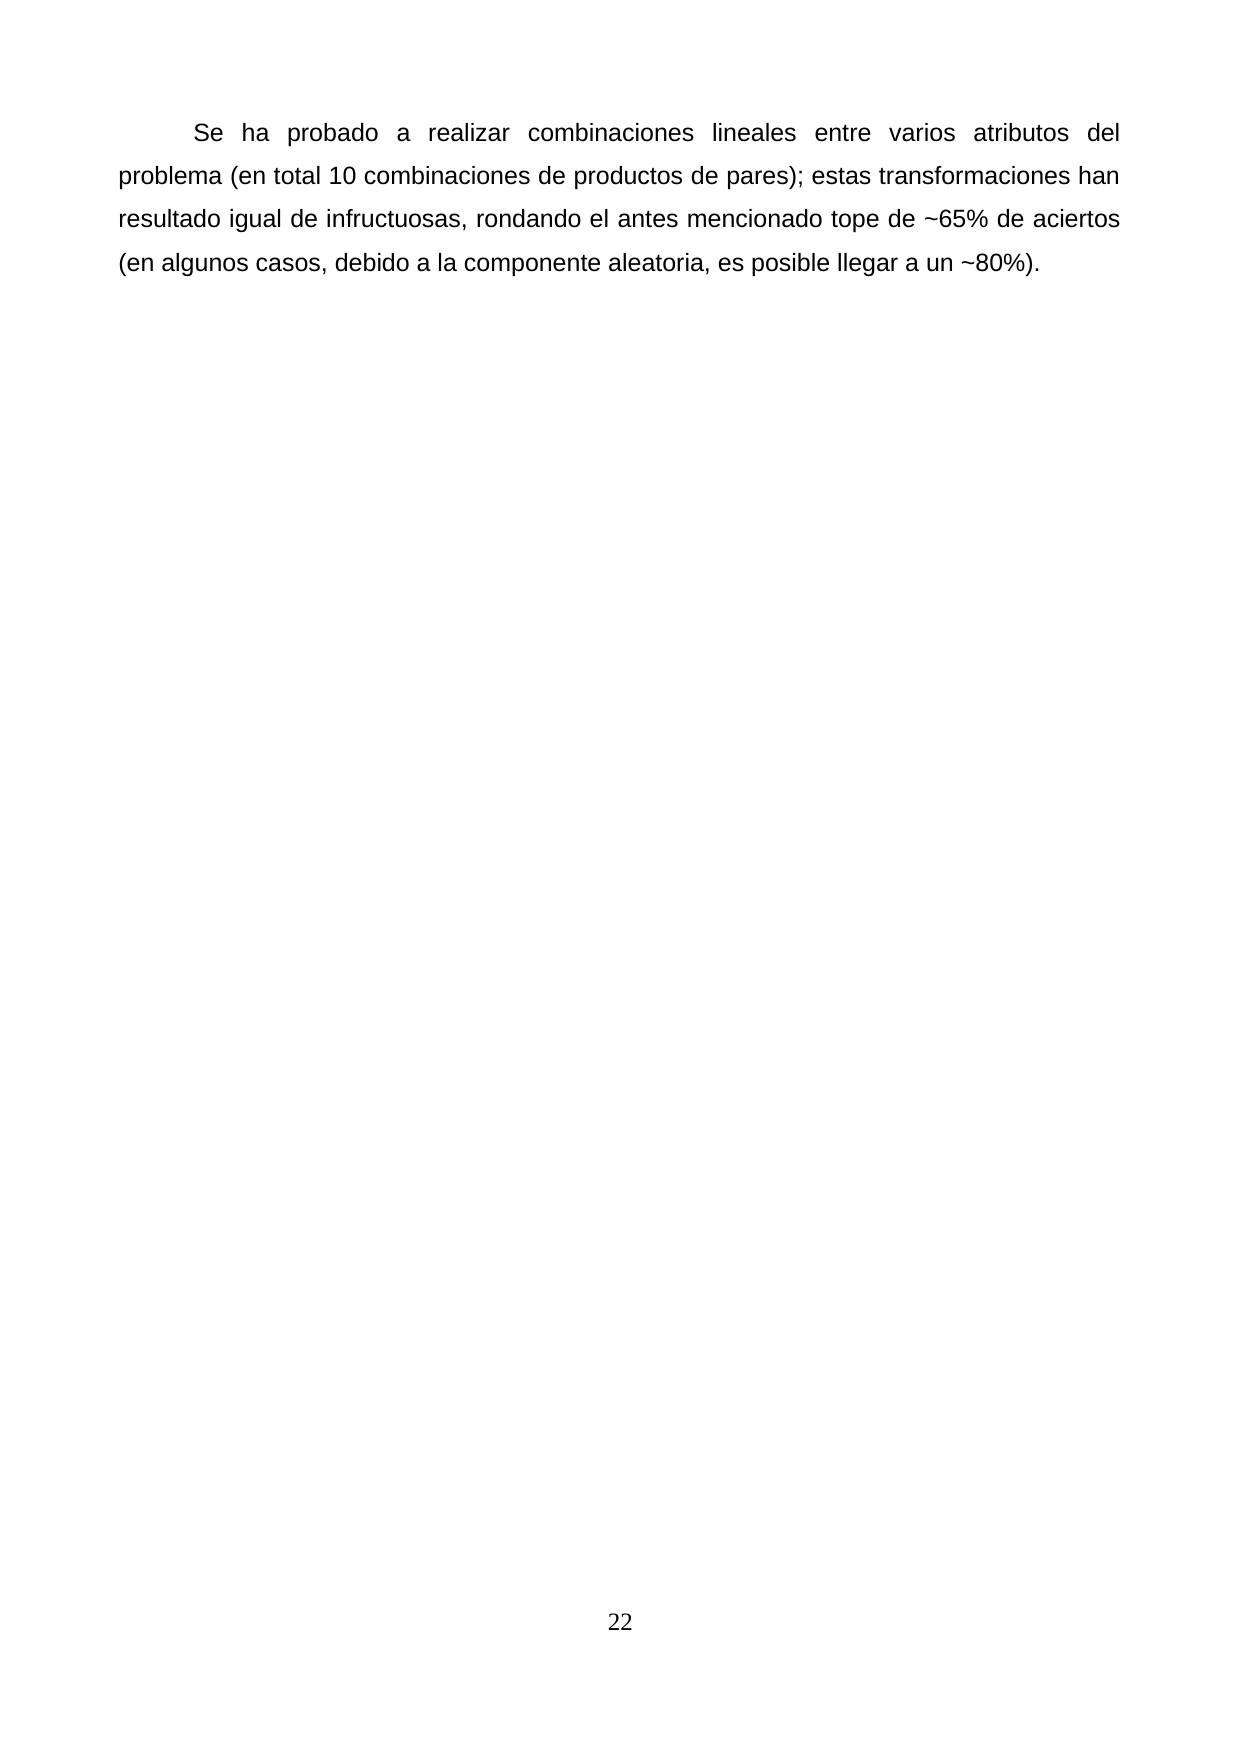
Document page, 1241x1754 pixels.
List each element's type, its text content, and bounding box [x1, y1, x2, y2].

text Se ha probado a realizar combinaciones lineales entre varios atributos del problema (en total 10 combinaciones de productos de pares); estas transformaciones han resultado igual de infructuosas, rondando el antes mencionado tope de ~65% de aciertos (en algunos casos, debido a la componente aleatoria, es posible llegar a un ~80%). [118, 118, 1122, 276]
